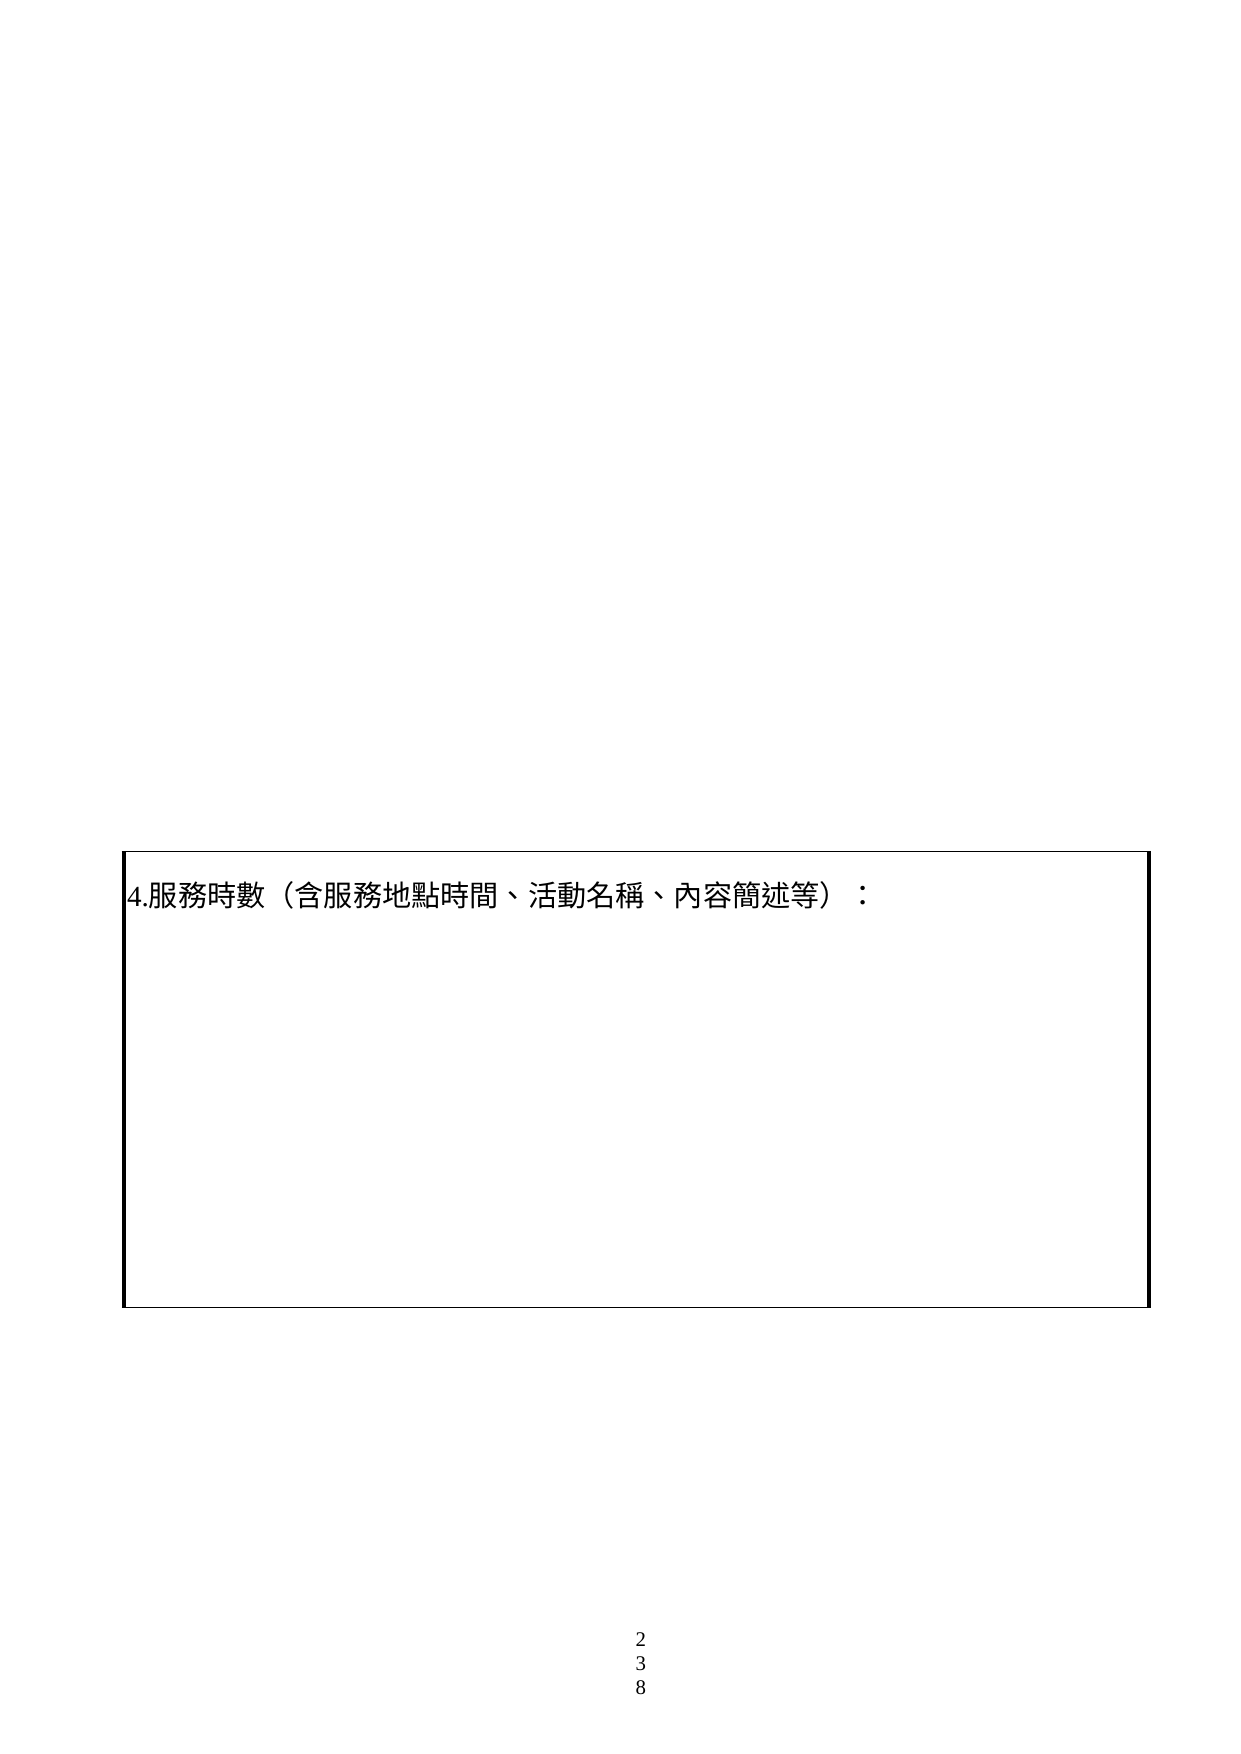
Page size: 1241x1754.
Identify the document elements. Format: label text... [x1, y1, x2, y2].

table_cell 4.服務時數（含服務地點時間、活動名稱、內容簡述等）： [126, 852, 1147, 1307]
